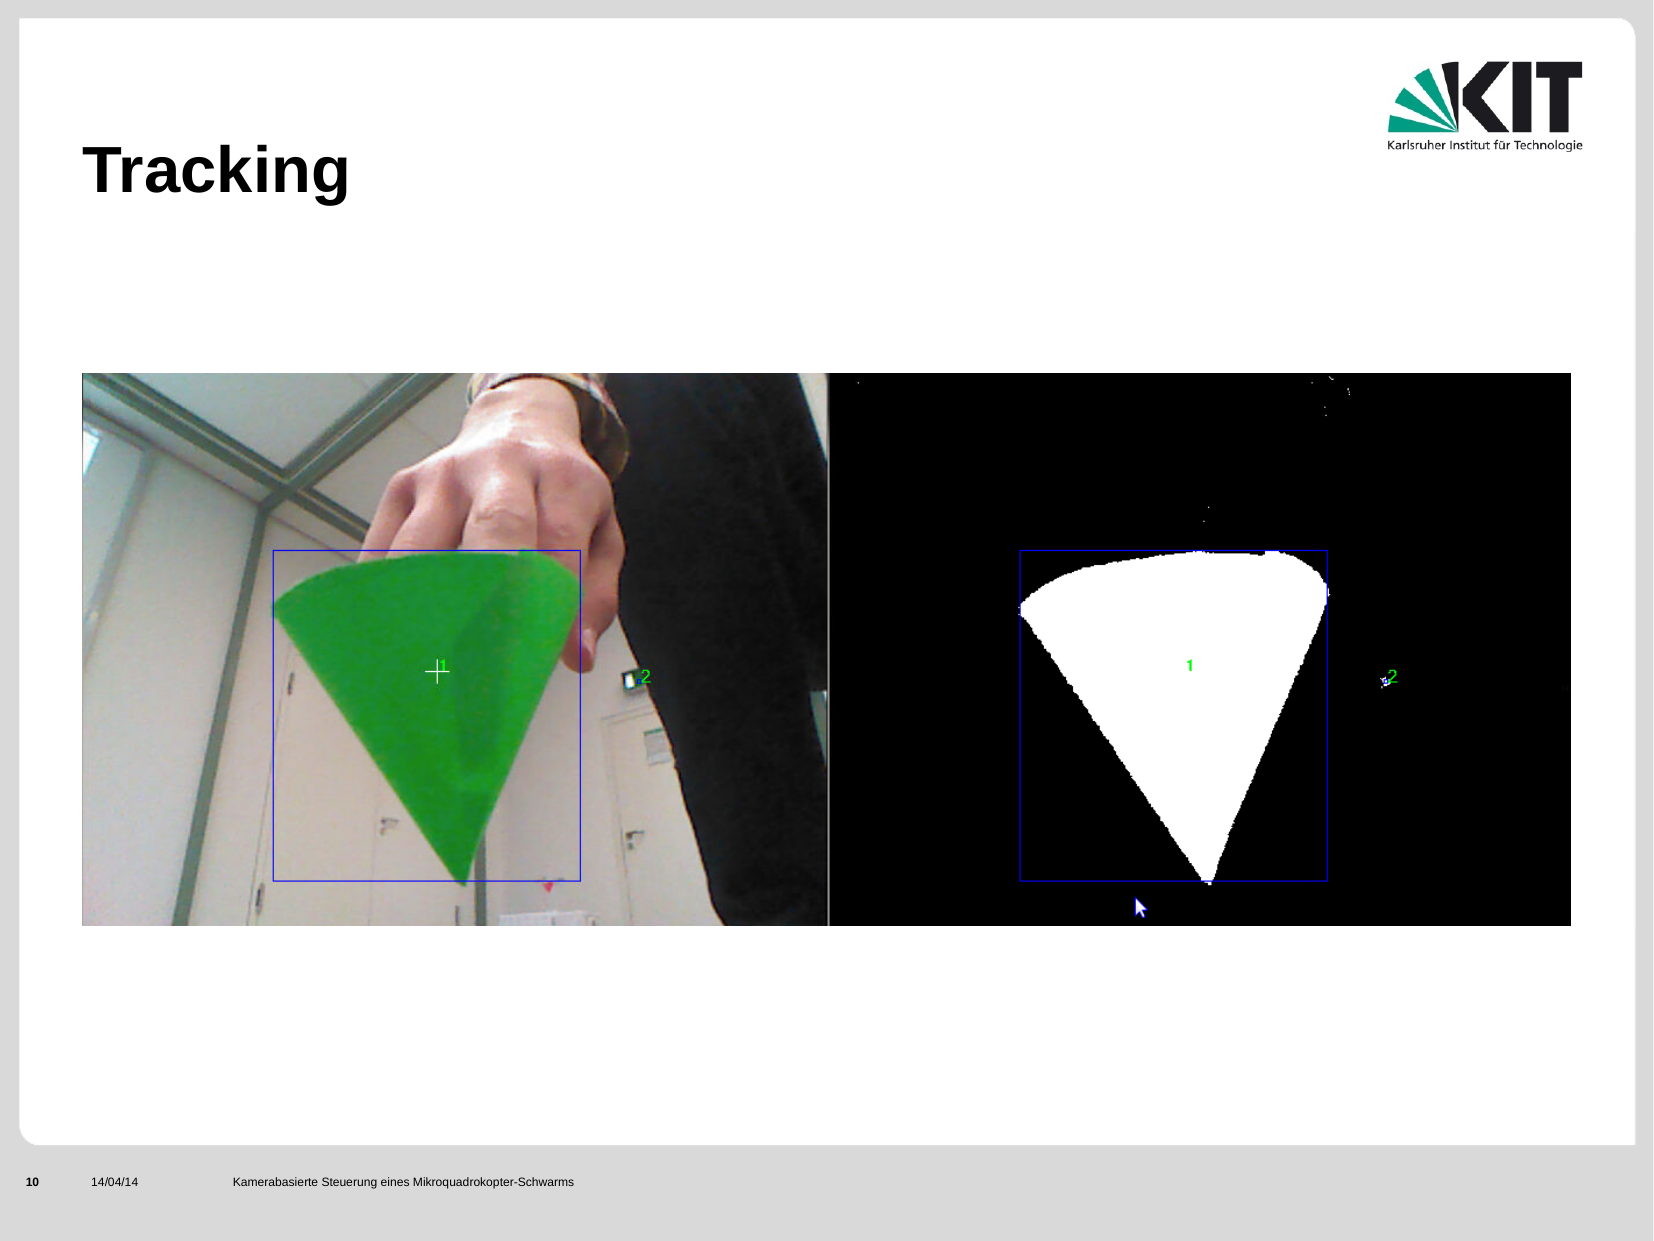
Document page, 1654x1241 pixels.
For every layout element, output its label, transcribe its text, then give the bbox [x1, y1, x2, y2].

title Tracking [82, 49, 1571, 257]
picture [0, 0, 1654, 1241]
